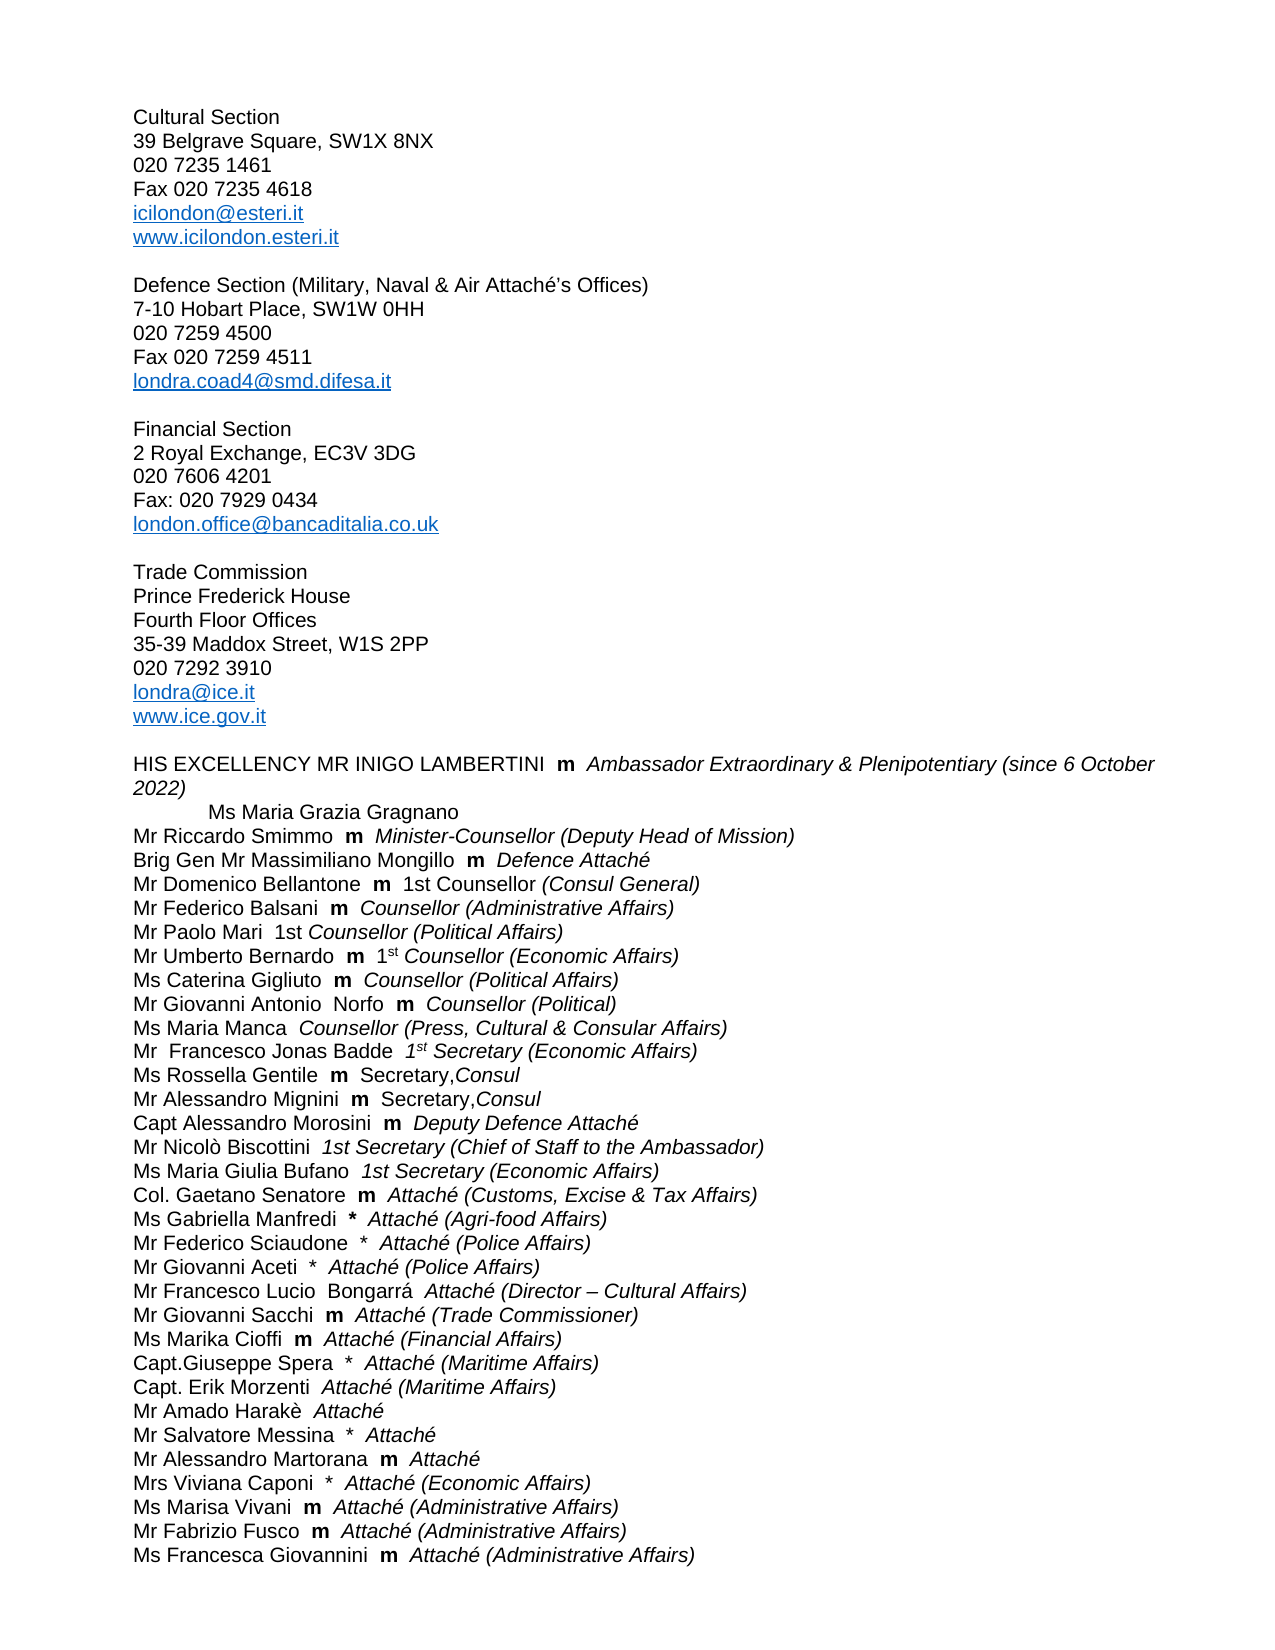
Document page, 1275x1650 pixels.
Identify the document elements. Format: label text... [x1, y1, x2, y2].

text Ms Maria Manca Counsellor (Press, Cultural & Consular Affairs) [133, 1015, 1181, 1039]
text 7-10 Hobart Place, SW1W 0HH [133, 297, 1181, 321]
text Fax: 020 7929 0434 [133, 488, 1181, 512]
text Mr Fabrizio Fusco m Attaché (Administrative Affairs) [133, 1518, 1181, 1542]
text Mrs Viviana Caponi * Attaché (Economic Affairs) [133, 1471, 1181, 1494]
text Mr Nicolò Biscottini 1st Secretary (Chief of Staff to the Ambassador) [133, 1135, 1181, 1159]
text londra@ice.it [133, 680, 1181, 704]
text Mr Giovanni Sacchi m Attaché (Trade Commissioner) [133, 1303, 1181, 1327]
text Mr Amado Harakè Attaché [133, 1399, 1181, 1423]
text 020 7606 4201 [133, 464, 1181, 488]
text Mr Riccardo Smimmo m Minister-Counsellor (Deputy Head of Mission) [133, 824, 1181, 848]
text Capt Alessandro Morosini m Deputy Defence Attaché [133, 1111, 1181, 1135]
text Mr Giovanni Aceti * Attaché (Police Affairs) [133, 1255, 1181, 1279]
text Mr Federico Balsani m Counsellor (Administrative Affairs) [133, 896, 1181, 919]
text Mr Alessandro Mignini m Secretary,Consul [133, 1087, 1181, 1111]
text Trade Commission [133, 560, 1181, 584]
text Defence Section (Military, Naval & Air Attaché’s Offices) [133, 273, 1181, 297]
text Ms Rossella Gentile m Secretary,Consul [133, 1063, 1181, 1087]
text Mr Federico Sciaudone * Attaché (Police Affairs) [133, 1231, 1181, 1255]
text Mr Paolo Mari 1st Counsellor (Political Affairs) [133, 919, 1181, 943]
text 39 Belgrave Square, SW1X 8NX [133, 129, 1181, 153]
text www.icilondon.esteri.it [133, 225, 1181, 249]
text Fourth Floor Offices [133, 608, 1181, 632]
text Ms Marisa Vivani m Attaché (Administrative Affairs) [133, 1494, 1181, 1518]
text Ms Gabriella Manfredi * Attaché (Agri-food Affairs) [133, 1207, 1181, 1231]
text Mr Salvatore Messina * Attaché [133, 1423, 1181, 1447]
text 020 7235 1461 [133, 153, 1181, 177]
text Mr Francesco Lucio Bongarrá Attaché (Director – Cultural Affairs) [133, 1279, 1181, 1303]
text Mr Alessandro Martorana m Attaché [133, 1447, 1181, 1471]
text 020 7292 3910 [133, 656, 1181, 680]
text Ms Maria Grazia Gragnano [133, 800, 1181, 824]
text Mr Domenico Bellantone m 1st Counsellor (Consul General) [133, 872, 1181, 896]
text Ms Marika Cioffi m Attaché (Financial Affairs) [133, 1327, 1181, 1351]
text Fax 020 7235 4618 [133, 177, 1181, 201]
text 35-39 Maddox Street, W1S 2PP [133, 632, 1181, 656]
text Brig Gen Mr Massimiliano Mongillo m Defence Attaché [133, 848, 1181, 872]
text Prince Frederick House [133, 584, 1181, 608]
text icilondon@esteri.it [133, 201, 1181, 225]
text Ms Francesca Giovannini m Attaché (Administrative Affairs) [133, 1542, 1181, 1566]
text Mr Umberto Bernardo m 1st Counsellor (Economic Affairs) [133, 943, 1181, 967]
text Cultural Section [133, 105, 1181, 129]
text Ms Caterina Gigliuto m Counsellor (Political Affairs) [133, 967, 1181, 991]
text Financial Section [133, 416, 1181, 440]
text Capt. Erik Morzenti Attaché (Maritime Affairs) [133, 1375, 1181, 1399]
text 2 Royal Exchange, EC3V 3DG [133, 440, 1181, 464]
text www.ice.gov.it [133, 704, 1181, 728]
text Ms Maria Giulia Bufano 1st Secretary (Economic Affairs) [133, 1159, 1181, 1183]
text london.office@bancaditalia.co.uk [133, 512, 1181, 536]
text Mr Giovanni Antonio Norfo m Counsellor (Political) [133, 991, 1181, 1015]
text 020 7259 4500 [133, 321, 1181, 344]
text londra.coad4@smd.difesa.it [133, 368, 1181, 392]
text Mr Francesco Jonas Badde 1st Secretary (Economic Affairs) [133, 1039, 1181, 1063]
text Fax 020 7259 4511 [133, 344, 1181, 368]
text HIS EXCELLENCY MR INIGO LAMBERTINI m Ambassador Extraordinary & Plenipotentiary (since 6 October 2022) [133, 752, 1181, 800]
text Col. Gaetano Senatore m Attaché (Customs, Excise & Tax Affairs) [133, 1183, 1181, 1207]
text Capt.Giuseppe Spera * Attaché (Maritime Affairs) [133, 1351, 1181, 1375]
